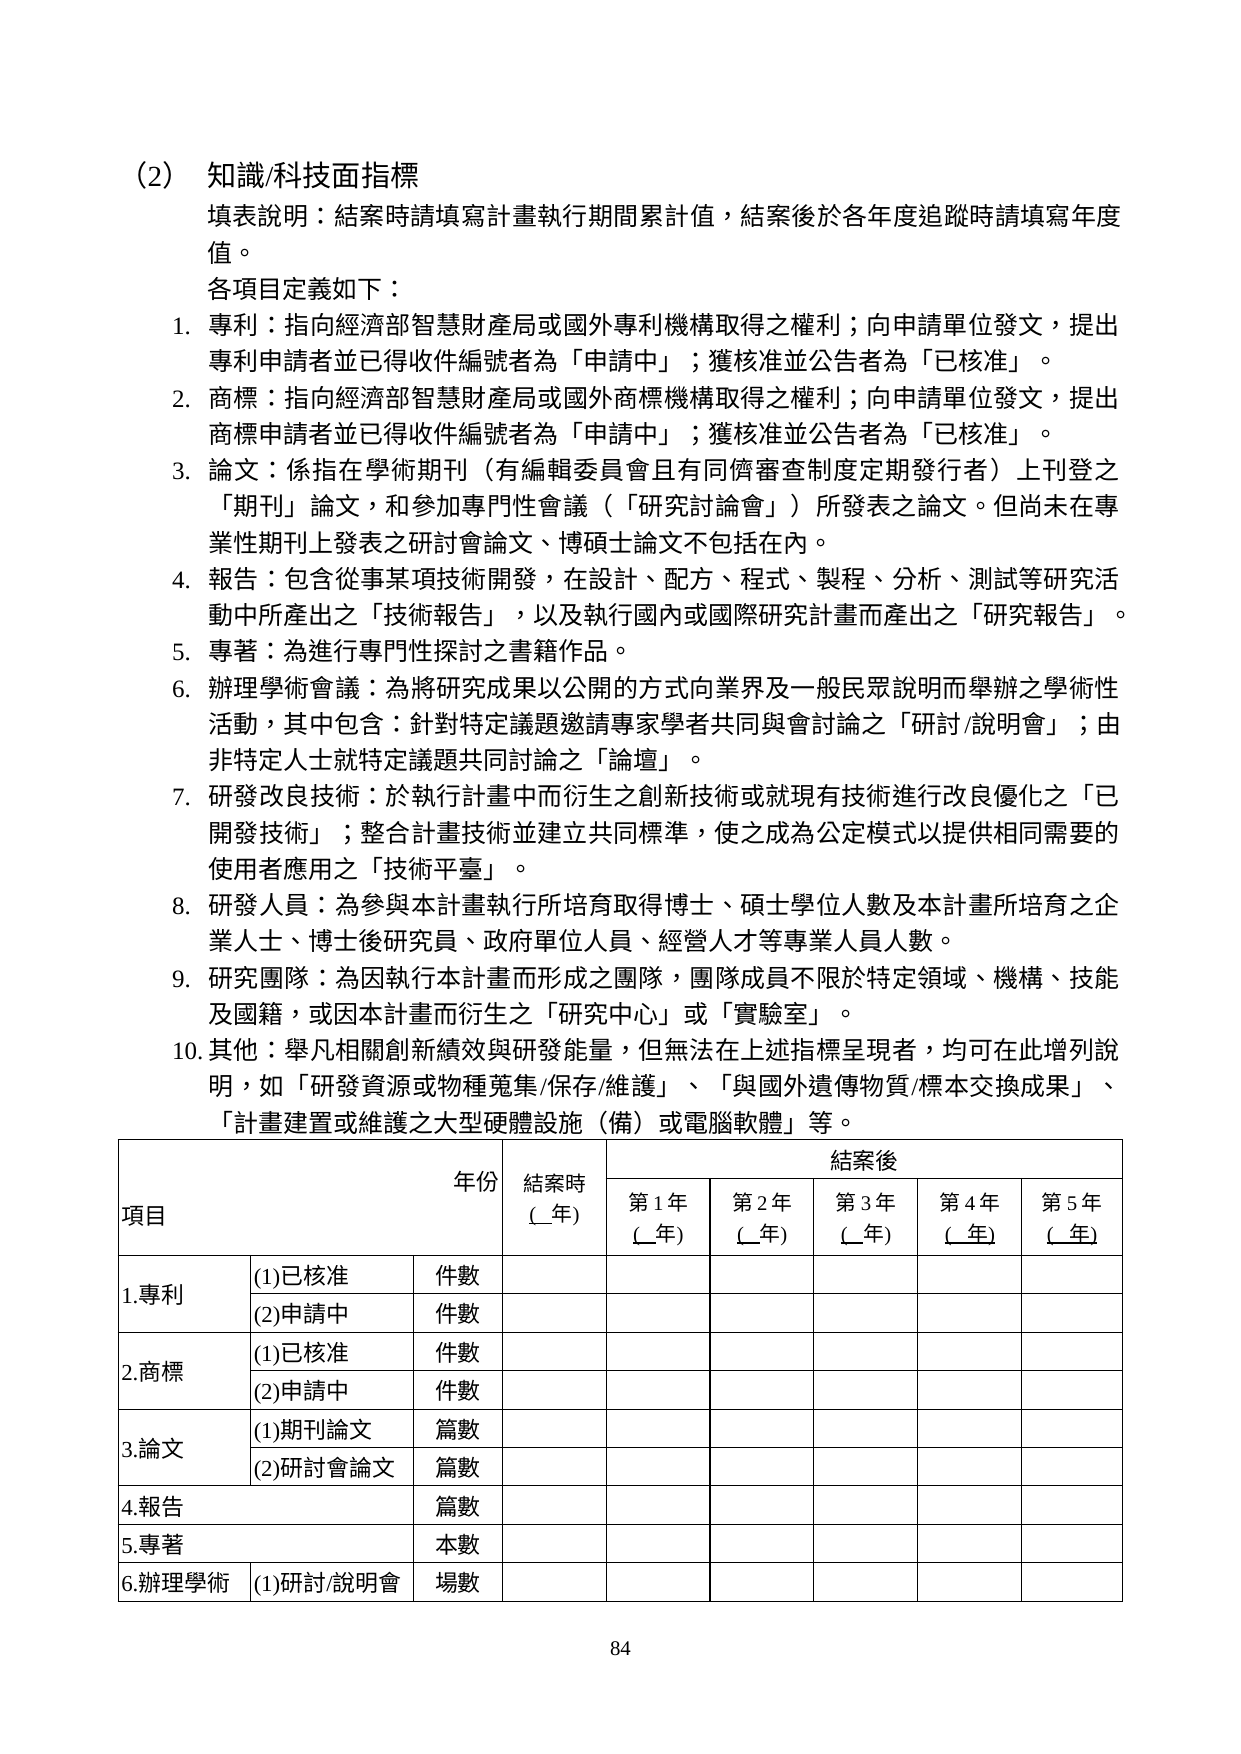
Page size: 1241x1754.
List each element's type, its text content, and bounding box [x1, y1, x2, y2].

table_cell [607, 1371, 709, 1408]
table_cell [607, 1294, 709, 1332]
list 專著：為進行專門性探討之書籍作品。 [172, 632, 1122, 668]
table_cell [918, 1294, 1021, 1332]
list 知識/科技面指標 [118, 147, 1122, 197]
table_cell [814, 1410, 917, 1447]
table_cell [814, 1371, 917, 1408]
table_cell [918, 1448, 1021, 1485]
table_cell 3.論文 [119, 1410, 250, 1485]
table_cell [503, 1448, 606, 1485]
table_cell 1.專利 [119, 1256, 250, 1332]
table_cell [711, 1525, 813, 1562]
table_cell (2)研討會論文 [251, 1448, 413, 1485]
table_cell [711, 1256, 813, 1293]
table_cell [814, 1294, 917, 1332]
table_cell 第4年 ( 年) [918, 1179, 1021, 1255]
table_cell 5.專著 [119, 1525, 413, 1562]
table_header 結案後 [607, 1140, 1122, 1178]
text 填表說明：結案時請填寫計畫執行期間累計值，結案後於各年度追蹤時請填寫年度值。 [207, 197, 1122, 269]
table_cell [918, 1371, 1021, 1408]
table_cell 本數 [414, 1525, 502, 1562]
table_cell (1)已核准 [251, 1333, 413, 1370]
table_cell [711, 1333, 813, 1370]
table_cell 篇數 [414, 1486, 502, 1524]
list 專利：指向經濟部智慧財產局或國外專利機構取得之權利；向申請單位發文，提出專利申請者並已得收件編號者為「申請中」；獲核准並公告者為「已核准」。 [172, 306, 1122, 378]
list 研發改良技術：於執行計畫中而衍生之創新技術或就現有技術進行改良優化之「已開發技術」；整合計畫技術並建立共同標準，使之成為公定模式以提供相同需要的使用者應用之「技術平臺」。 [172, 777, 1122, 886]
table_cell [711, 1371, 813, 1408]
table_cell 件數 [414, 1371, 502, 1408]
table_cell (1)已核准 [251, 1256, 413, 1293]
table_cell [711, 1448, 813, 1485]
table_cell [814, 1486, 917, 1524]
list 辦理學術會議：為將研究成果以公開的方式向業界及一般民眾說明而舉辦之學術性活動，其中包含：針對特定議題邀請專家學者共同與會討論之「研討/說明會」；由非特定人士就特定議題共同討論之「論壇」。 [172, 668, 1122, 777]
table_cell 件數 [414, 1333, 502, 1370]
list 商標：指向經濟部智慧財產局或國外商標機構取得之權利；向申請單位發文，提出商標申請者並已得收件編號者為「申請中」；獲核准並公告者為「已核准」。 [172, 378, 1122, 451]
table_cell 篇數 [414, 1448, 502, 1485]
table_cell [1022, 1371, 1122, 1408]
table_cell (1)研討/說明會 [251, 1563, 413, 1601]
table_cell [711, 1410, 813, 1447]
table_cell [918, 1525, 1021, 1562]
table_cell [918, 1563, 1021, 1601]
table_cell [1022, 1486, 1122, 1524]
table_cell [711, 1294, 813, 1332]
table_cell 件數 [414, 1294, 502, 1332]
list 報告：包含從事某項技術開發，在設計、配方、程式、製程、分析、測試等研究活動中所產出之「技術報告」，以及執行國內或國際研究計畫而產出之「研究報告」。 [172, 559, 1122, 632]
table_cell 4.報告 [119, 1486, 413, 1524]
table_cell 6.辦理學術 [119, 1563, 250, 1601]
table_cell [1022, 1294, 1122, 1332]
table_cell [503, 1410, 606, 1447]
list 論文：係指在學術期刊（有編輯委員會且有同儕審查制度定期發行者）上刊登之「期刊」論文，和參加專門性會議（「研究討論會」）所發表之論文。但尚未在專業性期刊上發表之研討會論文、博碩士論文不包括在內。 [172, 451, 1122, 559]
table_cell 第3年 ( 年) [814, 1179, 917, 1255]
table_header 年份 項目 [119, 1140, 502, 1255]
table_cell [503, 1371, 606, 1408]
table_cell [814, 1333, 917, 1370]
table_cell 第1年 ( 年) [607, 1179, 709, 1255]
table_cell [503, 1486, 606, 1524]
table_cell [814, 1256, 917, 1293]
table_cell [607, 1525, 709, 1562]
table_header 結案時 ( 年) [503, 1140, 606, 1255]
table_cell [814, 1525, 917, 1562]
table_cell [1022, 1448, 1122, 1485]
table_cell (1)期刊論文 [251, 1410, 413, 1447]
text 各項目定義如下： [207, 269, 1122, 306]
table_cell [814, 1563, 917, 1601]
list 其他：舉凡相關創新績效與研發能量，但無法在上述指標呈現者，均可在此增列說明，如「研發資源或物種蒐集/保存/維護」、「與國外遺傳物質/標本交換成果」、「計畫建置或維護之大型硬體設施（備）或電腦軟體」等。 [172, 1031, 1122, 1139]
table_cell 第2年 ( 年) [711, 1179, 813, 1255]
table_cell (2)申請中 [251, 1371, 413, 1408]
table_cell [607, 1448, 709, 1485]
table_cell [814, 1448, 917, 1485]
table_cell [918, 1410, 1021, 1447]
table_cell [607, 1563, 709, 1601]
table_cell [503, 1333, 606, 1370]
table_cell [503, 1563, 606, 1601]
table_cell [711, 1486, 813, 1524]
table_cell (2)申請中 [251, 1294, 413, 1332]
table_cell [918, 1486, 1021, 1524]
table_cell [1022, 1333, 1122, 1370]
table_cell 2.商標 [119, 1333, 250, 1408]
table_cell 件數 [414, 1256, 502, 1293]
table_cell [918, 1333, 1021, 1370]
table_cell [607, 1333, 709, 1370]
table_cell [607, 1410, 709, 1447]
table_cell [607, 1486, 709, 1524]
table_cell [607, 1256, 709, 1293]
table_cell [1022, 1410, 1122, 1447]
table_cell [711, 1563, 813, 1601]
table_cell 第5年 ( 年) [1022, 1179, 1122, 1255]
table_cell 場數 [414, 1563, 502, 1601]
table_cell [503, 1256, 606, 1293]
table_cell [918, 1256, 1021, 1293]
list 研發人員：為參與本計畫執行所培育取得博士、碩士學位人數及本計畫所培育之企業人士、博士後研究員、政府單位人員、經營人才等專業人員人數。 [172, 886, 1122, 958]
table_cell [1022, 1256, 1122, 1293]
list 研究團隊：為因執行本計畫而形成之團隊，團隊成員不限於特定領域、機構、技能及國籍，或因本計畫而衍生之「研究中心」或「實驗室」。 [172, 958, 1122, 1031]
table_cell 篇數 [414, 1410, 502, 1447]
table_cell [503, 1294, 606, 1332]
table_cell [503, 1525, 606, 1562]
table_cell [1022, 1525, 1122, 1562]
table_cell [1022, 1563, 1122, 1601]
